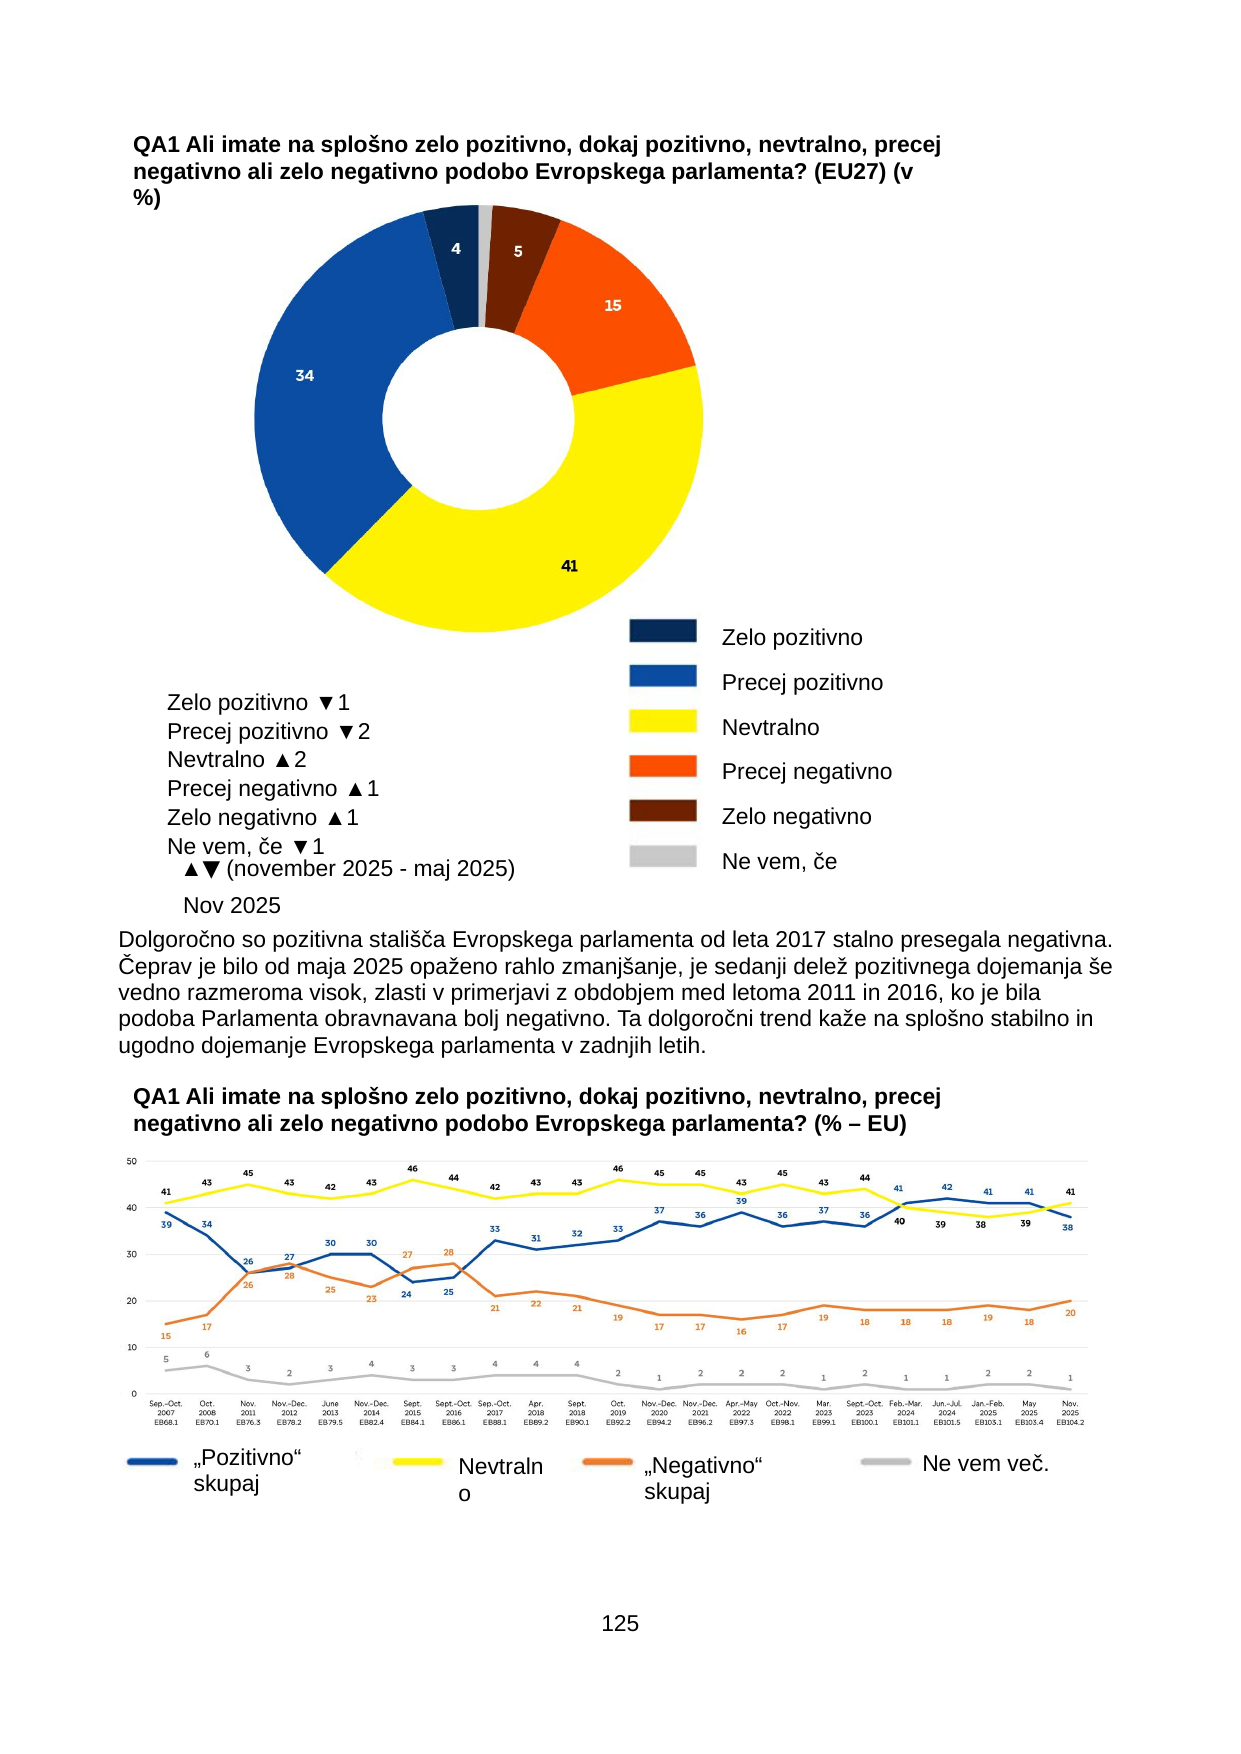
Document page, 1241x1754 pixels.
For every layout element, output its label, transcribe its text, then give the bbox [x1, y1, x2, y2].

picture [462, 1462, 469, 1472]
picture [239, 196, 716, 871]
picture [684, 1462, 690, 1472]
picture [495, 1463, 500, 1472]
picture [120, 1149, 1088, 1432]
picture [122, 1447, 924, 1472]
picture [655, 1461, 662, 1472]
text Dolgoročno so pozitivna stališča Evropskega parlamenta od leta 2017 stalno presegala negativna. Čeprav je bilo od maja 2025 opaženo rahlo zmanjšanje, je sedanji delež pozitivnega dojemanja še vedno razmeroma visok, zlasti v primerjavi z obdobjem med letoma 2011 in 2016, ko je bila podoba Parlamenta obravnavana bolj negativno. Ta dolgoročni trend kaže na splošno stabilno in ugodno dojemanje Evropskega parlamenta v zadnjih letih. [118, 124, 1122, 1058]
picture [745, 1462, 752, 1472]
